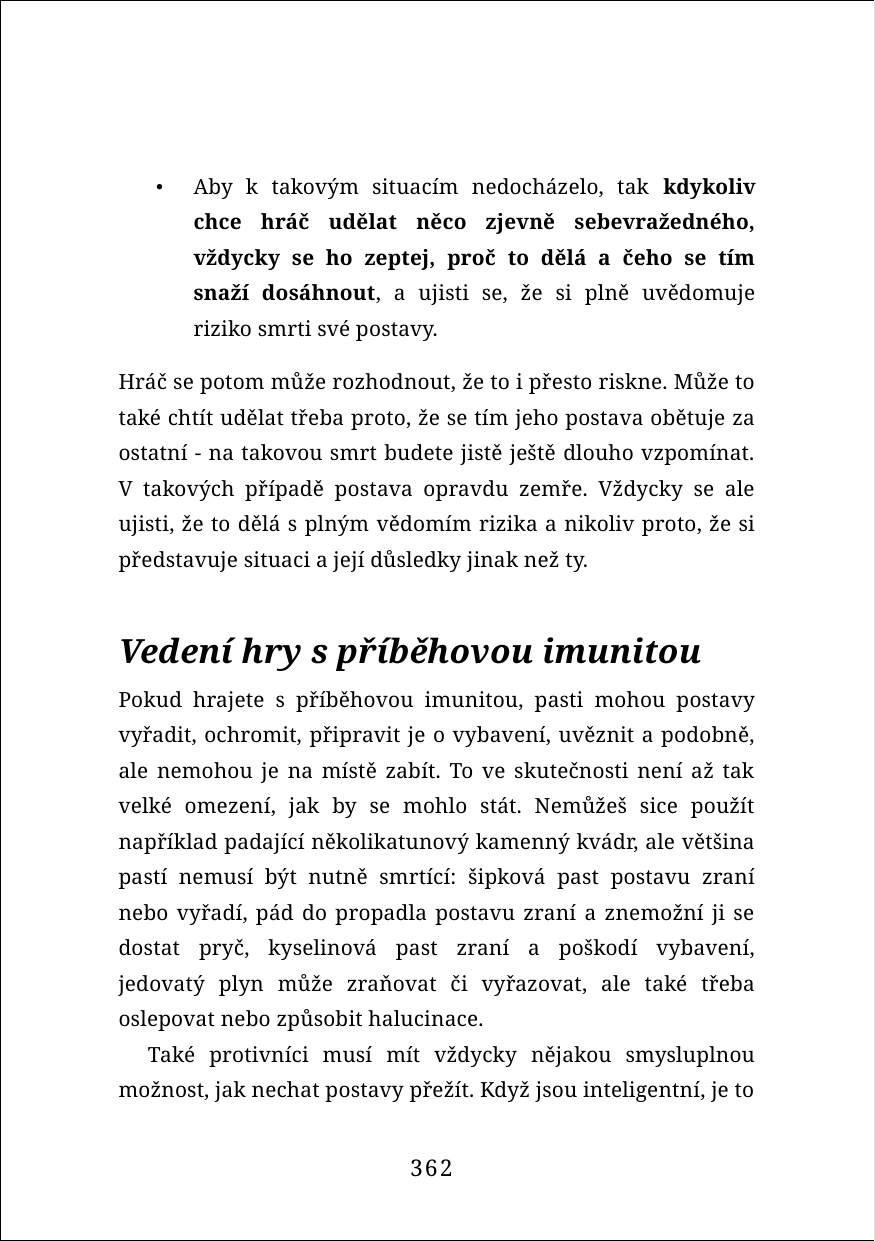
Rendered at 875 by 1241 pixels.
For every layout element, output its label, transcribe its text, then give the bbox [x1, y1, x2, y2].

list Aby k takovým situacím nedocházelo, tak kdykoliv chce hráč udělat něco zjevně sebevražedného, vždycky se ho zeptej, proč to dělá a čeho se tím snaží dosáhnout, a ujisti se, že si plně uvědomuje riziko smrti své postavy. [156, 172, 756, 342]
text Pokud hrajete s příběhovou imunitou, pasti mohou postavy vyřadit, ochromit, připravit je o vybavení, uvěznit a podobně, ale nemohou je na místě zabít. To ve skutečnosti není až tak velké omezení, jak by se mohlo stát. Nemůžeš sice použít například padající několikatunový kamenný kvádr, ale většina pastí nemusí být nutně smrtící: šipková past postavu zraní nebo vyřadí, pád do propadla postavu zraní a znemožní ji se dostat pryč, kyselinová past zraní a poškodí vybavení, jedovatý plyn může zraňovat či vyřazovat, ale také třeba oslepovat nebo způsobit halucinace. Také protivníci musí mít vždycky nějakou smysluplnou možnost, jak nechat postavy přežít. Když jsou inteligentní, je to [118, 685, 756, 1104]
subtitle Vedení hry s příběhovou imunitou [118, 627, 756, 673]
text Hráč se potom může rozhodnout, že to i přesto riskne. Může to také chtít udělat třeba proto, že se tím jeho postava obětuje za ostatní - na takovou smrt budete jistě ještě dlouho vzpomínat. V takových případě postava opravdu zemře. Vždycky se ale ujisti, že to dělá s plným vědomím rizika a nikoliv proto, že si představuje situaci a její důsledky jinak než ty. [118, 367, 756, 573]
